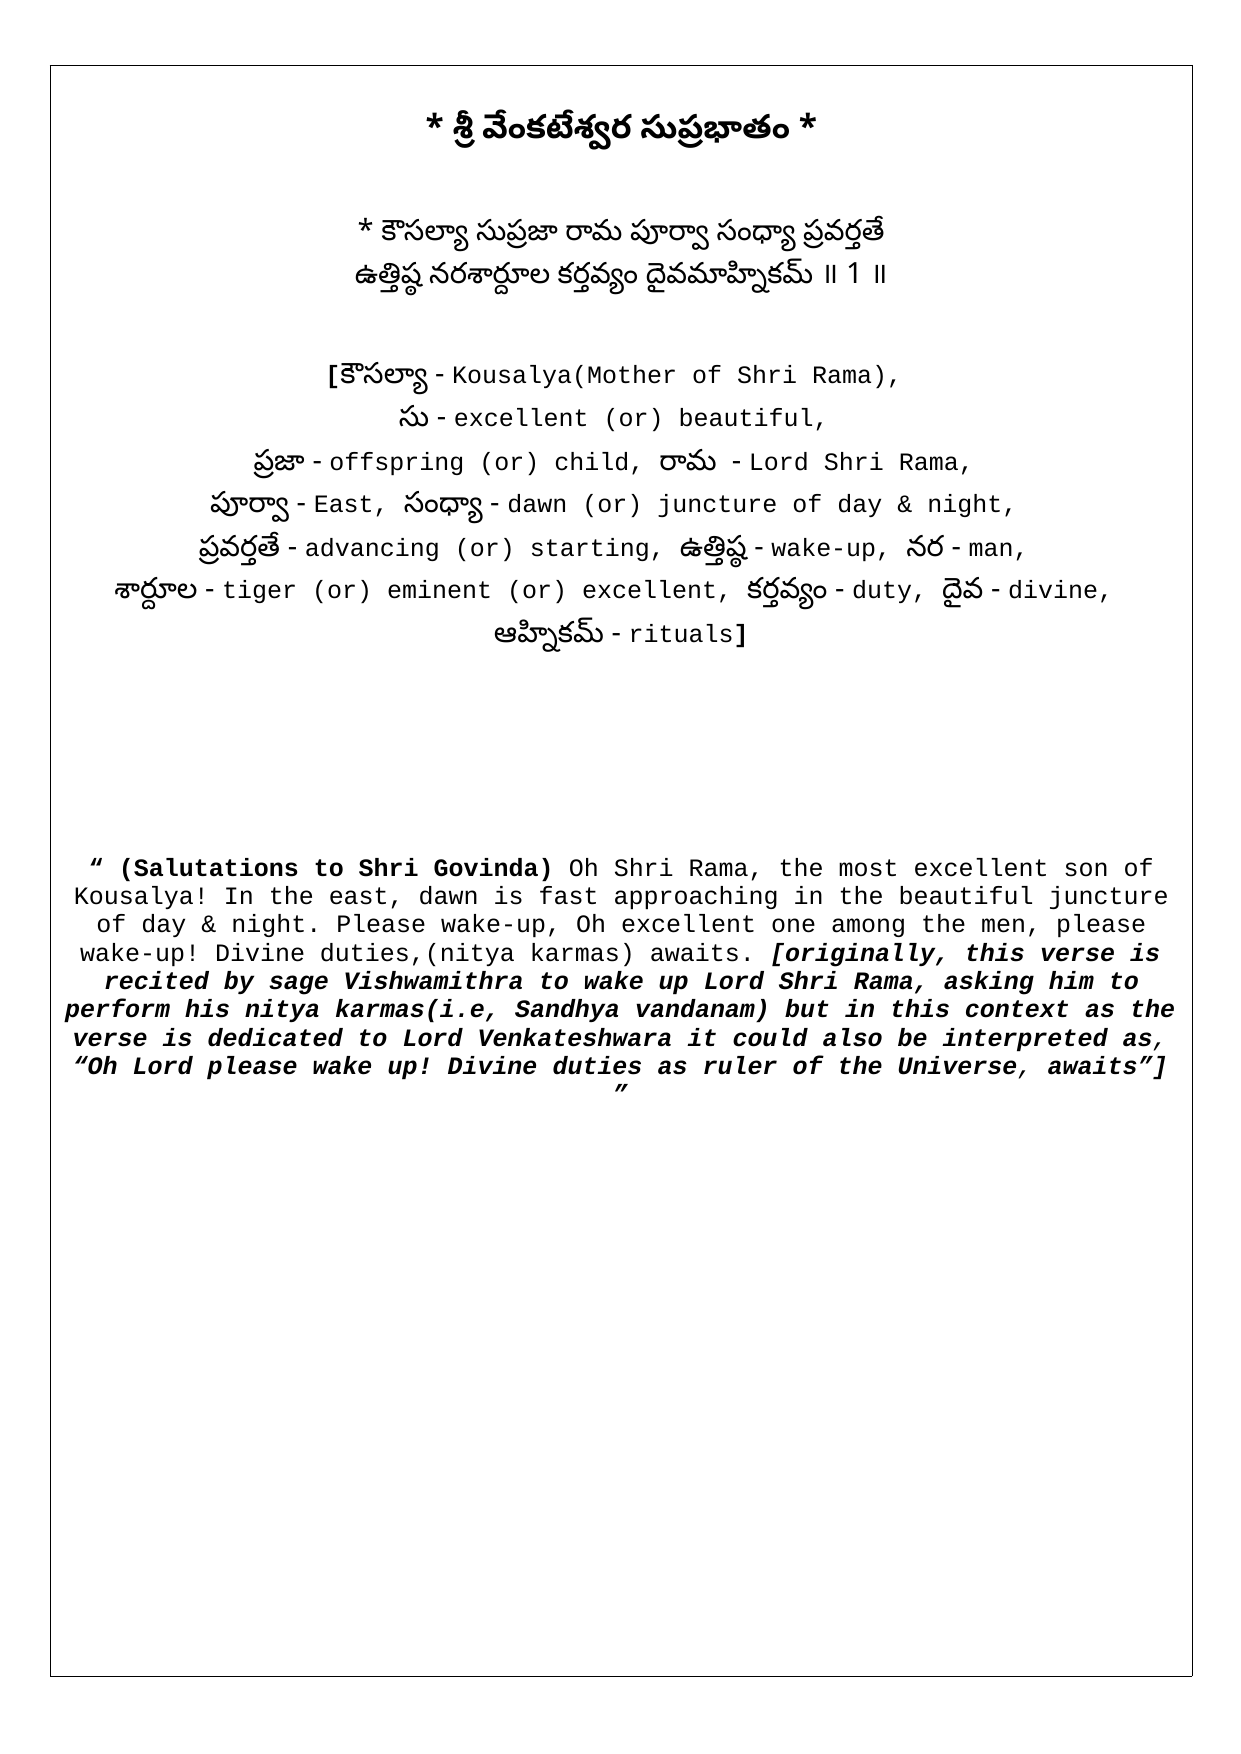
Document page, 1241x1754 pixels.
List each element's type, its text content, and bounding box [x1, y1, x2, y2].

text * శ్రీ వేంకటేశ్వర సుప్రభాతం * [58, 102, 1183, 152]
text “ (Salutations to Shri Govinda) Oh Shri Rama, the most excellent son of Kousalya! In the east, dawn is fast approaching in the beautiful juncture of day & night. Please wake-up, Oh excellent one among the men, please wake-up! Divine duties,(nitya karmas) awaits. [originally, this verse is recited by sage Vishwamithra to wake up Lord Shri Rama, asking him to perform his nitya karmas(i.e, Sandhya vandanam) but in this context as the verse is dedicated to Lord Venkateshwara it could also be interpreted as, “Oh Lord please wake up! Divine duties as ruler of the Universe, awaits”] ” [58, 855, 1183, 1110]
text ఉత్తిష్ఠ నరశార్దూల కర్తవ్యం దైవమాహ్నికమ్‌ ॥ 1 ॥ [58, 252, 1183, 295]
text ప్రజా - offspring (or) child, రామ - Lord Shri Rama, [58, 439, 1183, 482]
text [కౌసల్యా - Kousalya(Mother of Shri Rama), [58, 353, 1183, 396]
text ఆహ్నికమ్‌ - rituals] [58, 611, 1183, 654]
text ప్రవర్తతే - advancing (or) starting, ఉత్తిష్ఠ - wake-up, నర - man, [58, 525, 1183, 568]
text పూర్వా - East, సంధ్యా - dawn (or) juncture of day & night, [58, 482, 1183, 525]
text * కౌసల్యా సుప్రజా రామ పూర్వా సంధ్యా ప్రవర్తతే [58, 209, 1183, 252]
text శార్దూల - tiger (or) eminent (or) excellent, కర్తవ్యం - duty, దైవ - divine, [58, 568, 1183, 611]
text సు - excellent (or) beautiful, [58, 396, 1183, 439]
